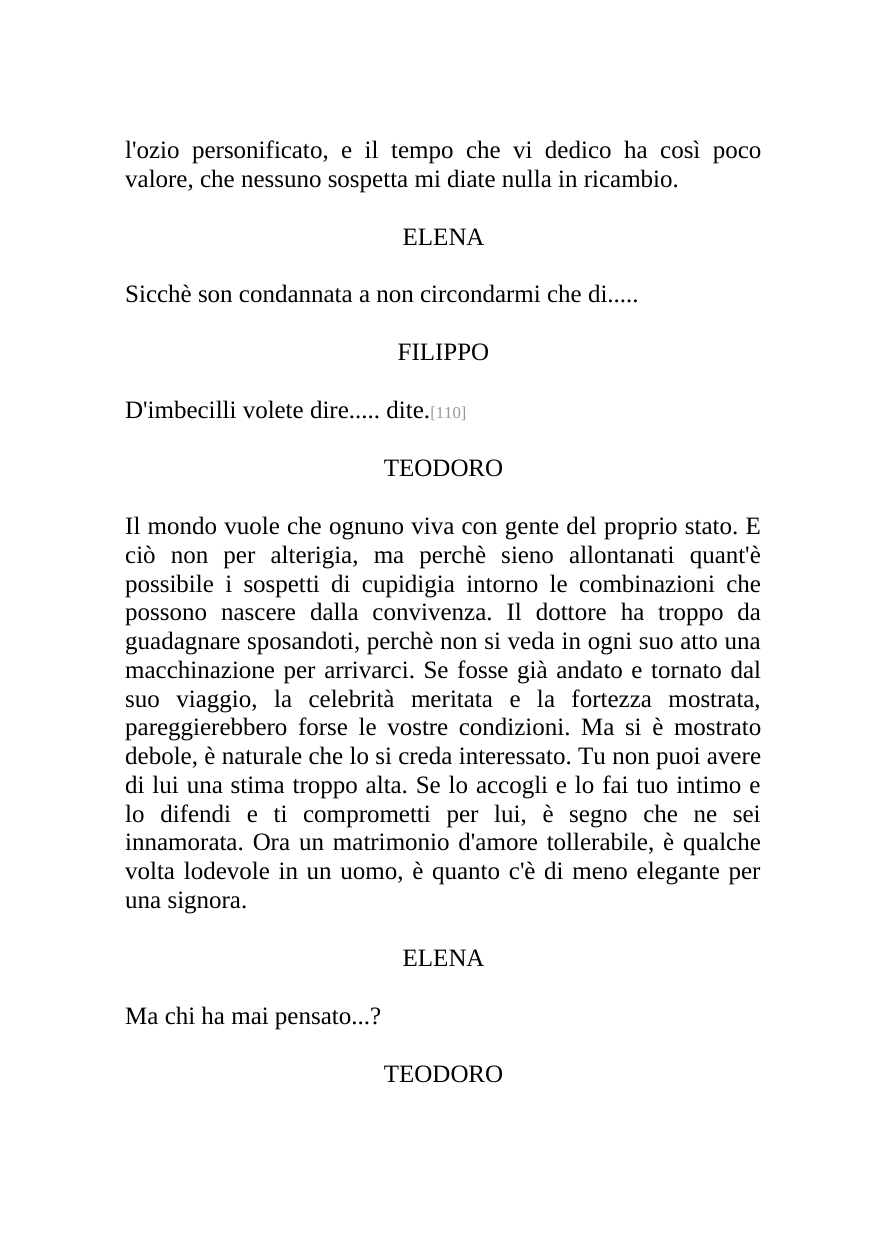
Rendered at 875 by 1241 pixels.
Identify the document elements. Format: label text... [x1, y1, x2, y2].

text Sicchè son condannata a non circondarmi che di..... [125, 279, 762, 308]
text TEODORO [125, 453, 762, 482]
text l'ozio personificato, e il tempo che vi dedico ha così poco valore, che nessuno sospetta mi diate nulla in ricambio. [125, 135, 762, 192]
text FILIPPO [125, 337, 762, 366]
text D'imbecilli volete dire..... dite.[110] [125, 395, 762, 424]
text ELENA [125, 943, 762, 972]
text TEODORO [125, 1059, 762, 1087]
text Ma chi ha mai pensato...? [125, 1001, 762, 1029]
text Il mondo vuole che ognuno viva con gente del proprio stato. E ciò non per alterigia, ma perchè sieno allontanati quant'è possibile i sospetti di cupidigia intorno le combinazioni che possono nascere dalla convivenza. Il dottore ha troppo da guadagnare sposandoti, perchè non si veda in ogni suo atto una macchinazione per arrivarci. Se fosse già andato e tornato dal suo viaggio, la celebrità meritata e la fortezza mostrata, pareggierebbero forse le vostre condizioni. Ma si è mostrato debole, è naturale che lo si creda interessato. Tu non puoi avere di lui una stima troppo alta. Se lo accogli e lo fai tuo intimo e lo difendi e ti comprometti per lui, è segno che ne sei innamorata. Ora un matrimonio d'amore tollerabile, è qualche volta lodevole in un uomo, è quanto c'è di meno elegante per una signora. [125, 511, 762, 914]
text ELENA [125, 222, 762, 250]
